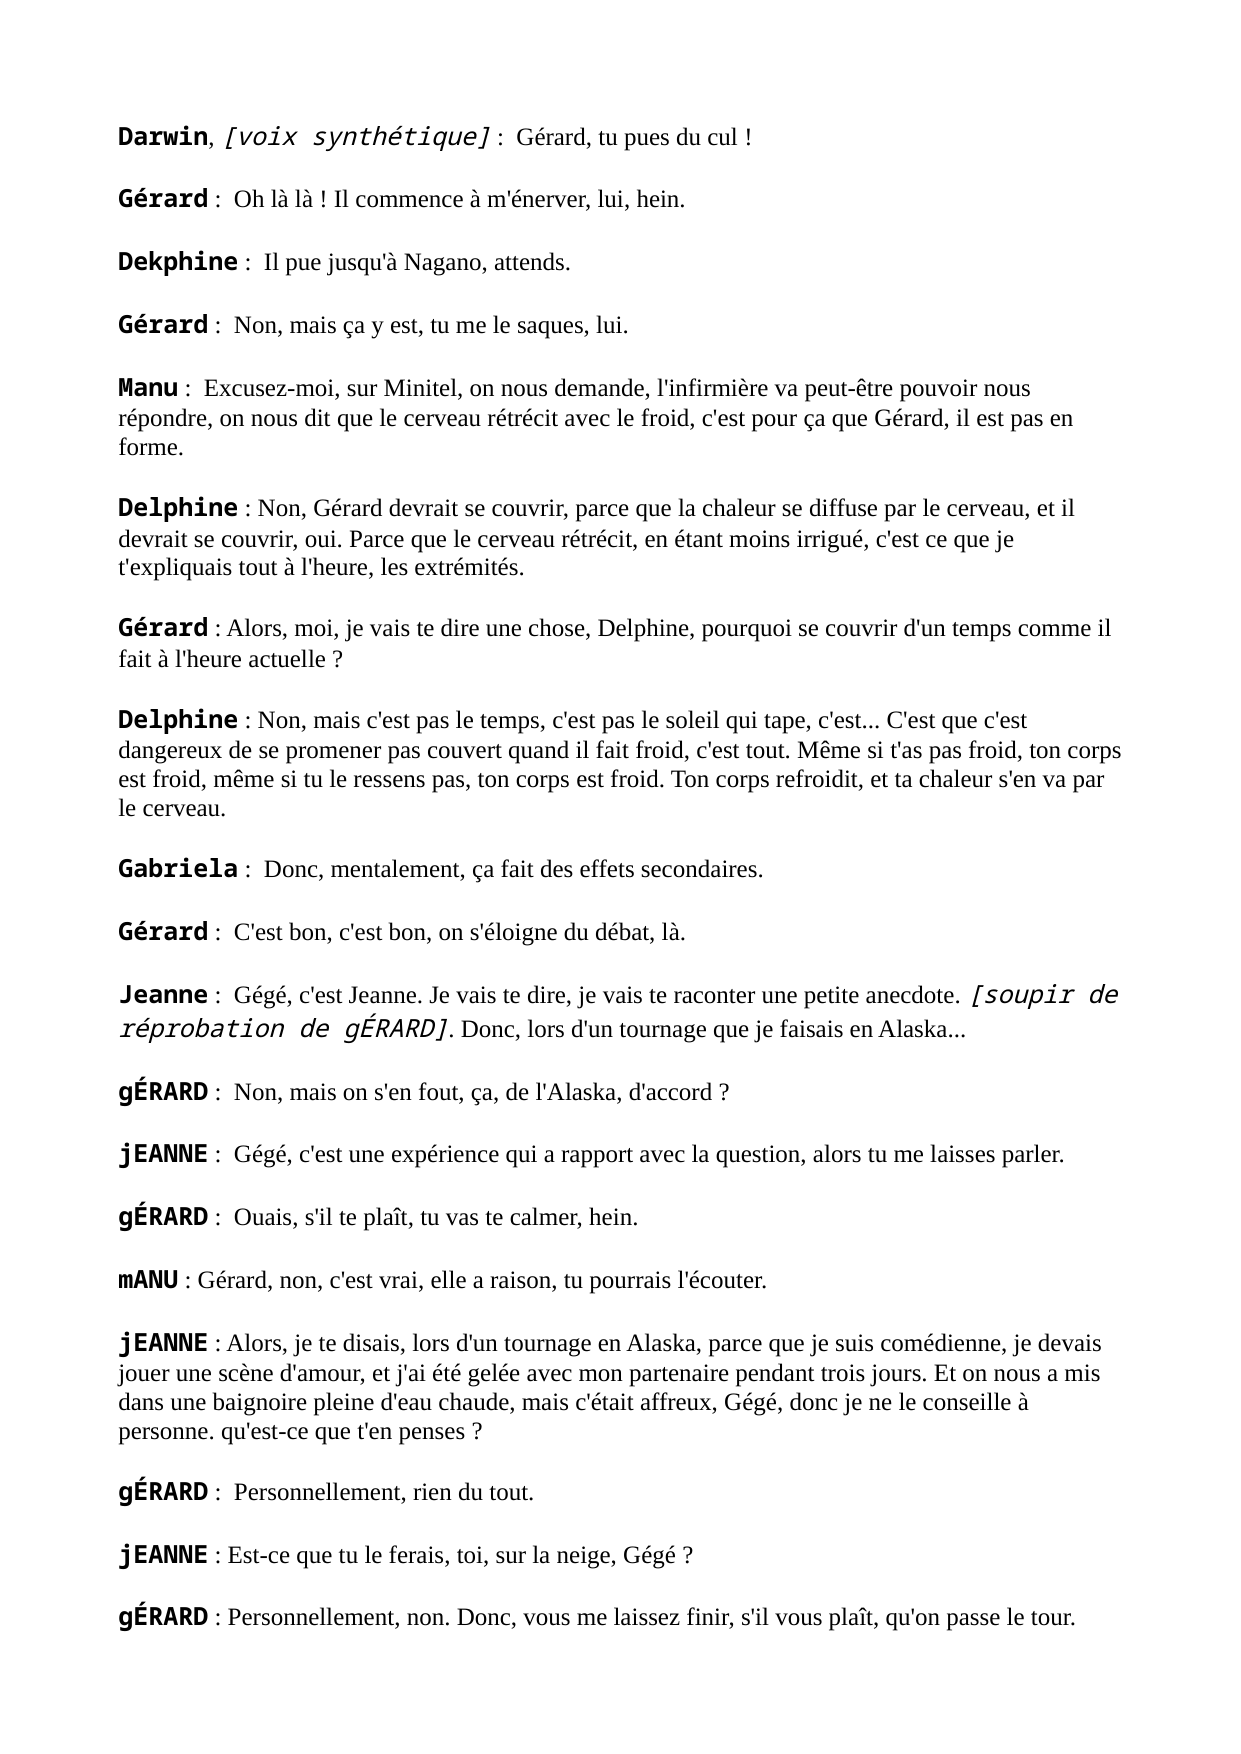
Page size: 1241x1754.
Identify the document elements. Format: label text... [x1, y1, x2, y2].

text Delphine : Non, Gérard devrait se couvrir, parce que la chaleur se diffuse par le cerveau, et il devrait se couvrir, oui. Parce que le cerveau rétrécit, en étant moins irrigué, c'est ce que je t'expliquais tout à l'heure, les extrémités. [118, 490, 1122, 581]
text Gabriela : Donc, mentalement, ça fait des effets secondaires. [118, 851, 1122, 885]
text gÉRARD : Ouais, s'il te plaît, tu vas te calmer, hein. [118, 1199, 1122, 1233]
text Manu : Excusez-moi, sur Minitel, on nous demande, l'infirmière va peut-être pouvoir nous répondre, on nous dit que le cerveau rétrécit avec le froid, c'est pour ça que Gérard, il est pas en forme. [118, 369, 1122, 461]
text Dekphine : Il pue jusqu'à Nagano, attends. [118, 244, 1122, 278]
text Gérard : Oh là là ! Il commence à m'énerver, lui, hein. [118, 181, 1122, 215]
text gÉRARD : Personnellement, non. Donc, vous me laissez finir, s'il vous plaît, qu'on passe le tour. [118, 1599, 1122, 1633]
text jEANNE : Est-ce que tu le ferais, toi, sur la neige, Gégé ? [118, 1536, 1122, 1570]
text Gérard : C'est bon, c'est bon, on s'éloigne du débat, là. [118, 913, 1122, 947]
text Jeanne : Gégé, c'est Jeanne. Je vais te dire, je vais te raconter une petite anecdote. [soupir de réprobation de gÉRARD]. Donc, lors d'un tournage que je faisais en Alaska... [118, 976, 1122, 1044]
text gÉRARD : Non, mais on s'en fout, ça, de l'Alaska, d'accord ? [118, 1073, 1122, 1107]
text jEANNE : Gégé, c'est une expérience qui a rapport avec la question, alors tu me laisses parler. [118, 1136, 1122, 1170]
text gÉRARD : Personnellement, rien du tout. [118, 1473, 1122, 1507]
text Delphine : Non, mais c'est pas le temps, c'est pas le soleil qui tape, c'est... C'est que c'est dangereux de se promener pas couvert quand il fait froid, c'est tout. Même si t'as pas froid, ton corps est froid, même si tu le ressens pas, ton corps est froid. Ton corps refroidit, et ta chaleur s'en va par le cerveau. [118, 702, 1122, 822]
text mANU : Gérard, non, c'est vrai, elle a raison, tu pourrais l'écouter. [118, 1262, 1122, 1296]
text Gérard : Alors, moi, je vais te dire une chose, Delphine, pourquoi se couvrir d'un temps comme il fait à l'heure actuelle ? [118, 610, 1122, 673]
text Darwin, [voix synthétique] : Gérard, tu pues du cul ! [118, 118, 1122, 152]
text jEANNE : Alors, je te disais, lors d'un tournage en Alaska, parce que je suis comédienne, je devais jouer une scène d'amour, et j'ai été gelée avec mon partenaire pendant trois jours. Et on nous a mis dans une baignoire pleine d'eau chaude, mais c'était affreux, Gégé, donc je ne le conseille à personne. qu'est-ce que t'en penses ? [118, 1324, 1122, 1445]
text Gérard : Non, mais ça y est, tu me le saques, lui. [118, 307, 1122, 341]
